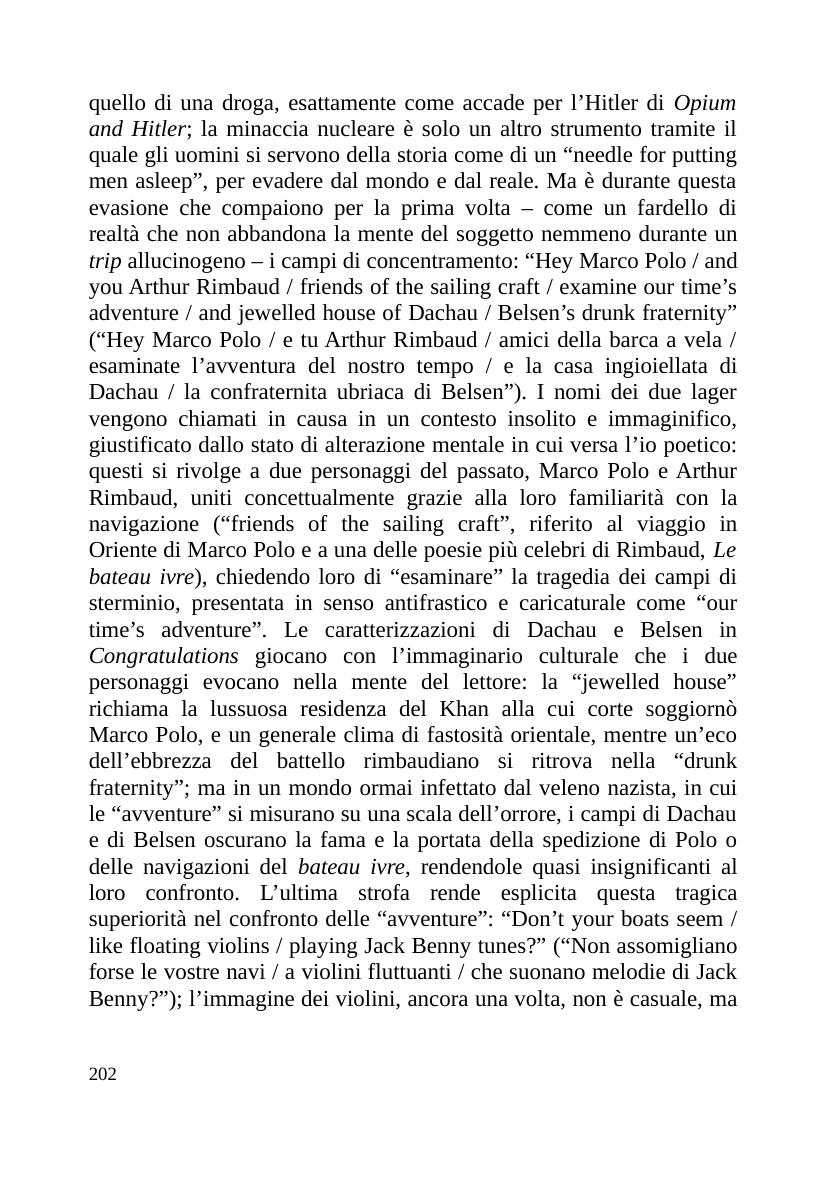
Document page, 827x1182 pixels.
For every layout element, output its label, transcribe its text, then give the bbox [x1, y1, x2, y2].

text quello di una droga, esattamente come accade per l’Hitler di Opium and Hitler; la minaccia nucleare è solo un altro strumento tramite il quale gli uomini si servono della storia come di un “needle for putting men asleep”, per evadere dal mondo e dal reale. Ma è durante questa evasione che compaiono per la prima volta – come un fardello di realtà che non abbandona la mente del soggetto nemmeno durante un trip allucinogeno – i campi di concentramento: “Hey Marco Polo / and you Arthur Rimbaud / friends of the sailing craft / examine our time’s adventure / and jewelled house of Dachau / Belsen’s drunk fraternity” (“Hey Marco Polo / e tu Arthur Rimbaud / amici della barca a vela / esaminate l’avventura del nostro tempo / e la casa ingioiellata di Dachau / la confraternita ubriaca di Belsen”). I nomi dei due lager vengono chiamati in causa in un contesto insolito e immaginifico, giustificato dallo stato di alterazione mentale in cui versa l’io poetico: questi si rivolge a due personaggi del passato, Marco Polo e Arthur Rimbaud, uniti concettualmente grazie alla loro familiarità con la navigazione (“friends of the sailing craft”, riferito al viaggio in Oriente di Marco Polo e a una delle poesie più celebri di Rimbaud, Le bateau ivre), chiedendo loro di “esaminare” la tragedia dei campi di sterminio, presentata in senso antifrastico e caricaturale come “our time’s adventure”. Le caratterizzazioni di Dachau e Belsen in Congratulations giocano con l’immaginario culturale che i due personaggi evocano nella mente del lettore: la “jewelled house” richiama la lussuosa residenza del Khan alla cui corte soggiornò Marco Polo, e un generale clima di fastosità orientale, mentre un’eco dell’ebbrezza del battello rimbaudiano si ritrova nella “drunk fraternity”; ma in un mondo ormai infettato dal veleno nazista, in cui le “avventure” si misurano su una scala dell’orrore, i campi di Dachau e di Belsen oscurano la fama e la portata della spedizione di Polo o delle navigazioni del bateau ivre, rendendole quasi insignificanti al loro confronto. L’ultima strofa rende esplicita questa tragica superiorità nel confronto delle “avventure”: “Don’t your boats seem / like floating violins / playing Jack Benny tunes?” (“Non assomigliano forse le vostre navi / a violini fluttuanti / che suonano melodie di Jack Benny?”); l’immagine dei violini, ancora una volta, non è casuale, ma [88, 88, 738, 1011]
